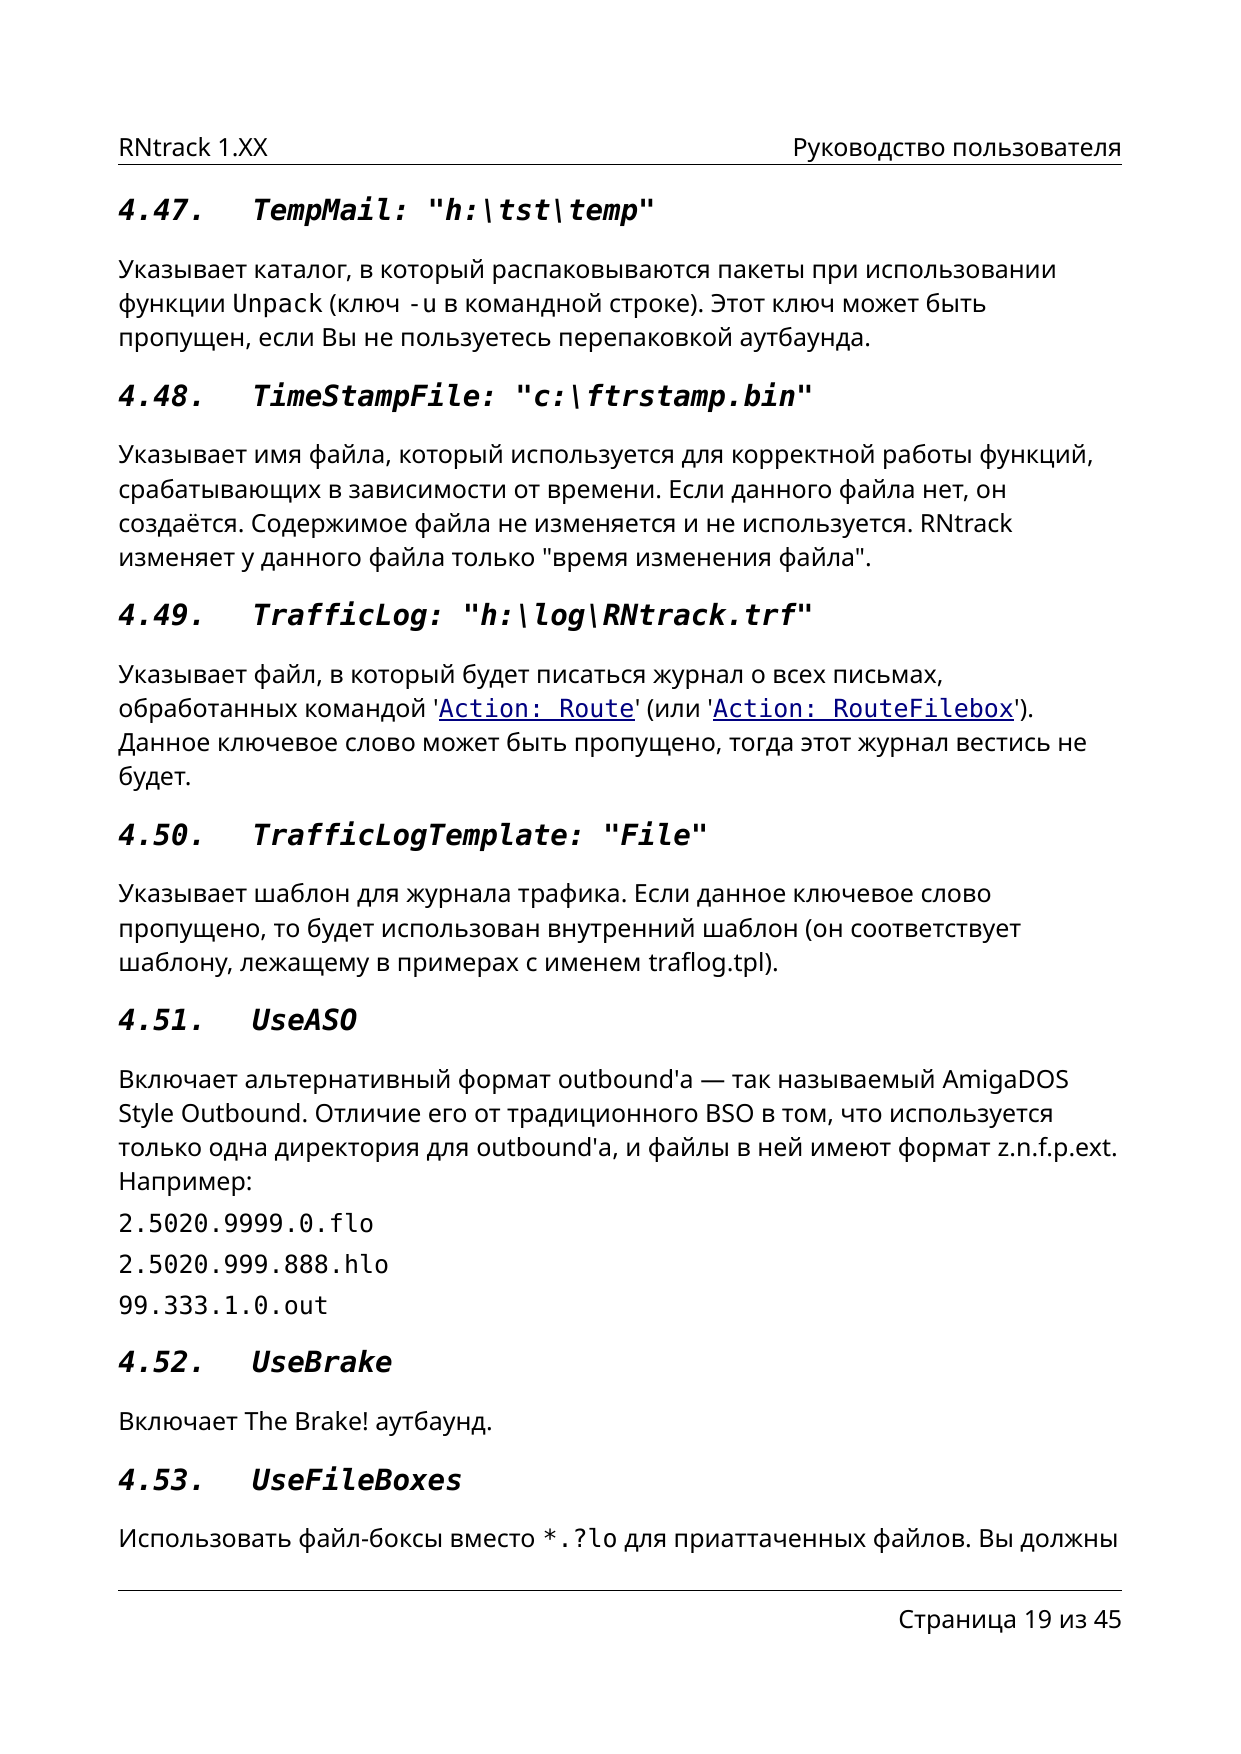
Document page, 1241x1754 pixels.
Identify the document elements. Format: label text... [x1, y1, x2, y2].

text Использовать файл-боксы вместо *.?lo для приаттаченных файлов. Вы должны [118, 1521, 1122, 1555]
text 99.333.1.0.out [118, 1291, 1122, 1321]
text Указывает файл, в который будет писаться журнал о всех письмах, обработанных командой 'Action: Route' (или 'Action: RouteFilebox'). Данное ключевое слово может быть пропущено, тогда этот журнал вестись не будет. [118, 657, 1122, 793]
text Указывает шаблон для журнала трафика. Если данное ключевое слово пропущено, то будет использован внутренний шаблон (он соответствует шаблону, лежащему в примерах с именем traflog.tpl). [118, 876, 1122, 978]
text 2.5020.9999.0.flo [118, 1209, 1122, 1239]
subtitle TrafficLogTemplate: "File" [118, 818, 1122, 852]
subtitle UseFileBoxes [118, 1463, 1122, 1497]
subtitle TrafficLog: "h:\log\RNtrack.trf" [118, 598, 1122, 632]
text Включает альтернативный формат outbound'а — так называемый AmigaDOS Style Outbound. Отличие его от традиционного BSO в том, что используется только одна директория для outbound'а, и файлы в ней имеют формат z.n.f.p.ext. Например: [118, 1062, 1122, 1198]
subtitle TimeStampFile: "c:\ftrstamp.bin" [118, 379, 1122, 413]
subtitle TempMail: "h:\tst\temp" [118, 193, 1122, 227]
text Указывает имя файла, который используется для корректной работы функций, срабатывающих в зависимости от времени. Если данного файла нет, он создаётся. Содержимое файла не изменяется и не используется. RNtrack изменяет у данного файла только "время изменения файла". [118, 437, 1122, 573]
text Включает The Brake! аутбаунд. [118, 1404, 1122, 1438]
subtitle UseBrake [118, 1346, 1122, 1379]
subtitle UseASO [118, 1003, 1122, 1037]
text Указывает каталог, в который распаковываются пакеты при использовании функции Unpack (ключ -u в командной строке). Этот ключ может быть пропущен, если Вы не пользуетесь перепаковкой аутбаунда. [118, 252, 1122, 354]
text 2.5020.999.888.hlo [118, 1251, 1122, 1280]
